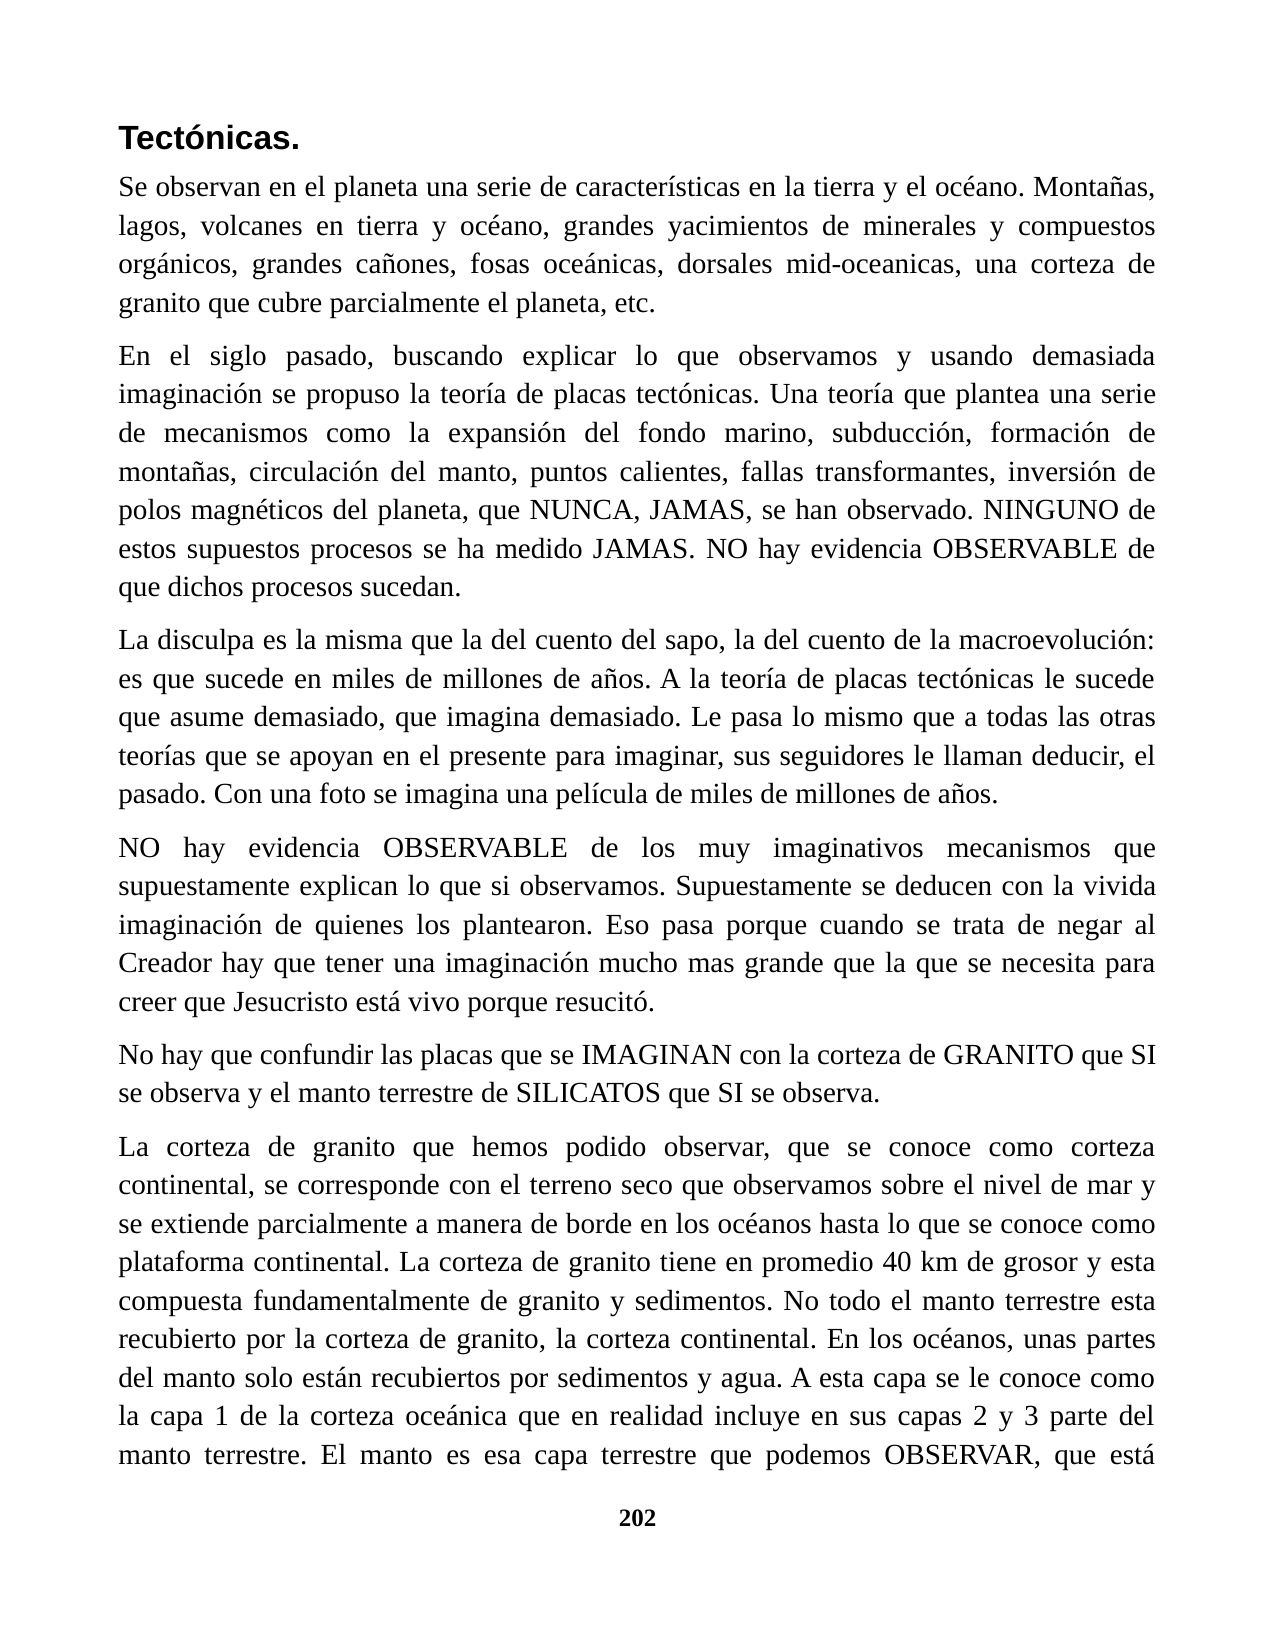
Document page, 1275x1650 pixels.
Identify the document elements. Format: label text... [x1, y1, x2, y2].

text La disculpa es la misma que la del cuento del sapo, la del cuento de la macroevolución: es que sucede en miles de millones de años. A la teoría de placas tectónicas le sucede que asume demasiado, que imagina demasiado. Le pasa lo mismo que a todas las otras teorías que se apoyan en el presente para imaginar, sus seguidores le llaman deducir, el pasado. Con una foto se imagina una película de miles de millones de años. [118, 622, 1157, 810]
text NO hay evidencia OBSERVABLE de los muy imaginativos mecanismos que supuestamente explican lo que si observamos. Supuestamente se deducen con la vivida imaginación de quienes los plantearon. Eso pasa porque cuando se trata de negar al Creador hay que tener una imaginación mucho mas grande que la que se necesita para creer que Jesucristo está vivo porque resucitó. [118, 830, 1157, 1017]
text Se observan en el planeta una serie de características en la tierra y el océano. Montañas, lagos, volcanes en tierra y océano, grandes yacimientos de minerales y compuestos orgánicos, grandes cañones, fosas oceánicas, dorsales mid-oceanicas, una corteza de granito que cubre parcialmente el planeta, etc. [118, 169, 1157, 318]
text No hay que confundir las placas que se IMAGINAN con la corteza de GRANITO que SI se observa y el manto terrestre de SILICATOS que SI se observa. [118, 1037, 1157, 1109]
subtitle Tectónicas. [118, 118, 1157, 157]
text La corteza de granito que hemos podido observar, que se conoce como corteza continental, se corresponde con el terreno seco que observamos sobre el nivel de mar y se extiende parcialmente a manera de borde en los océanos hasta lo que se conoce como plataforma continental. La corteza de granito tiene en promedio 40 km de grosor y esta compuesta fundamentalmente de granito y sedimentos. No todo el manto terrestre esta recubierto por la corteza de granito, la corteza continental. En los océanos, unas partes del manto solo están recubiertos por sedimentos y agua. A esta capa se le conoce como la capa 1 de la corteza oceánica que en realidad incluye en sus capas 2 y 3 parte del manto terrestre. El manto es esa capa terrestre que podemos OBSERVAR, que está [118, 1129, 1157, 1471]
text En el siglo pasado, buscando explicar lo que observamos y usando demasiada imaginación se propuso la teoría de placas tectónicas. Una teoría que plantea una serie de mecanismos como la expansión del fondo marino, subducción, formación de montañas, circulación del manto, puntos calientes, fallas transformantes, inversión de polos magnéticos del planeta, que NUNCA, JAMAS, se han observado. NINGUNO de estos supuestos procesos se ha medido JAMAS. NO hay evidencia OBSERVABLE de que dichos procesos sucedan. [118, 338, 1157, 603]
